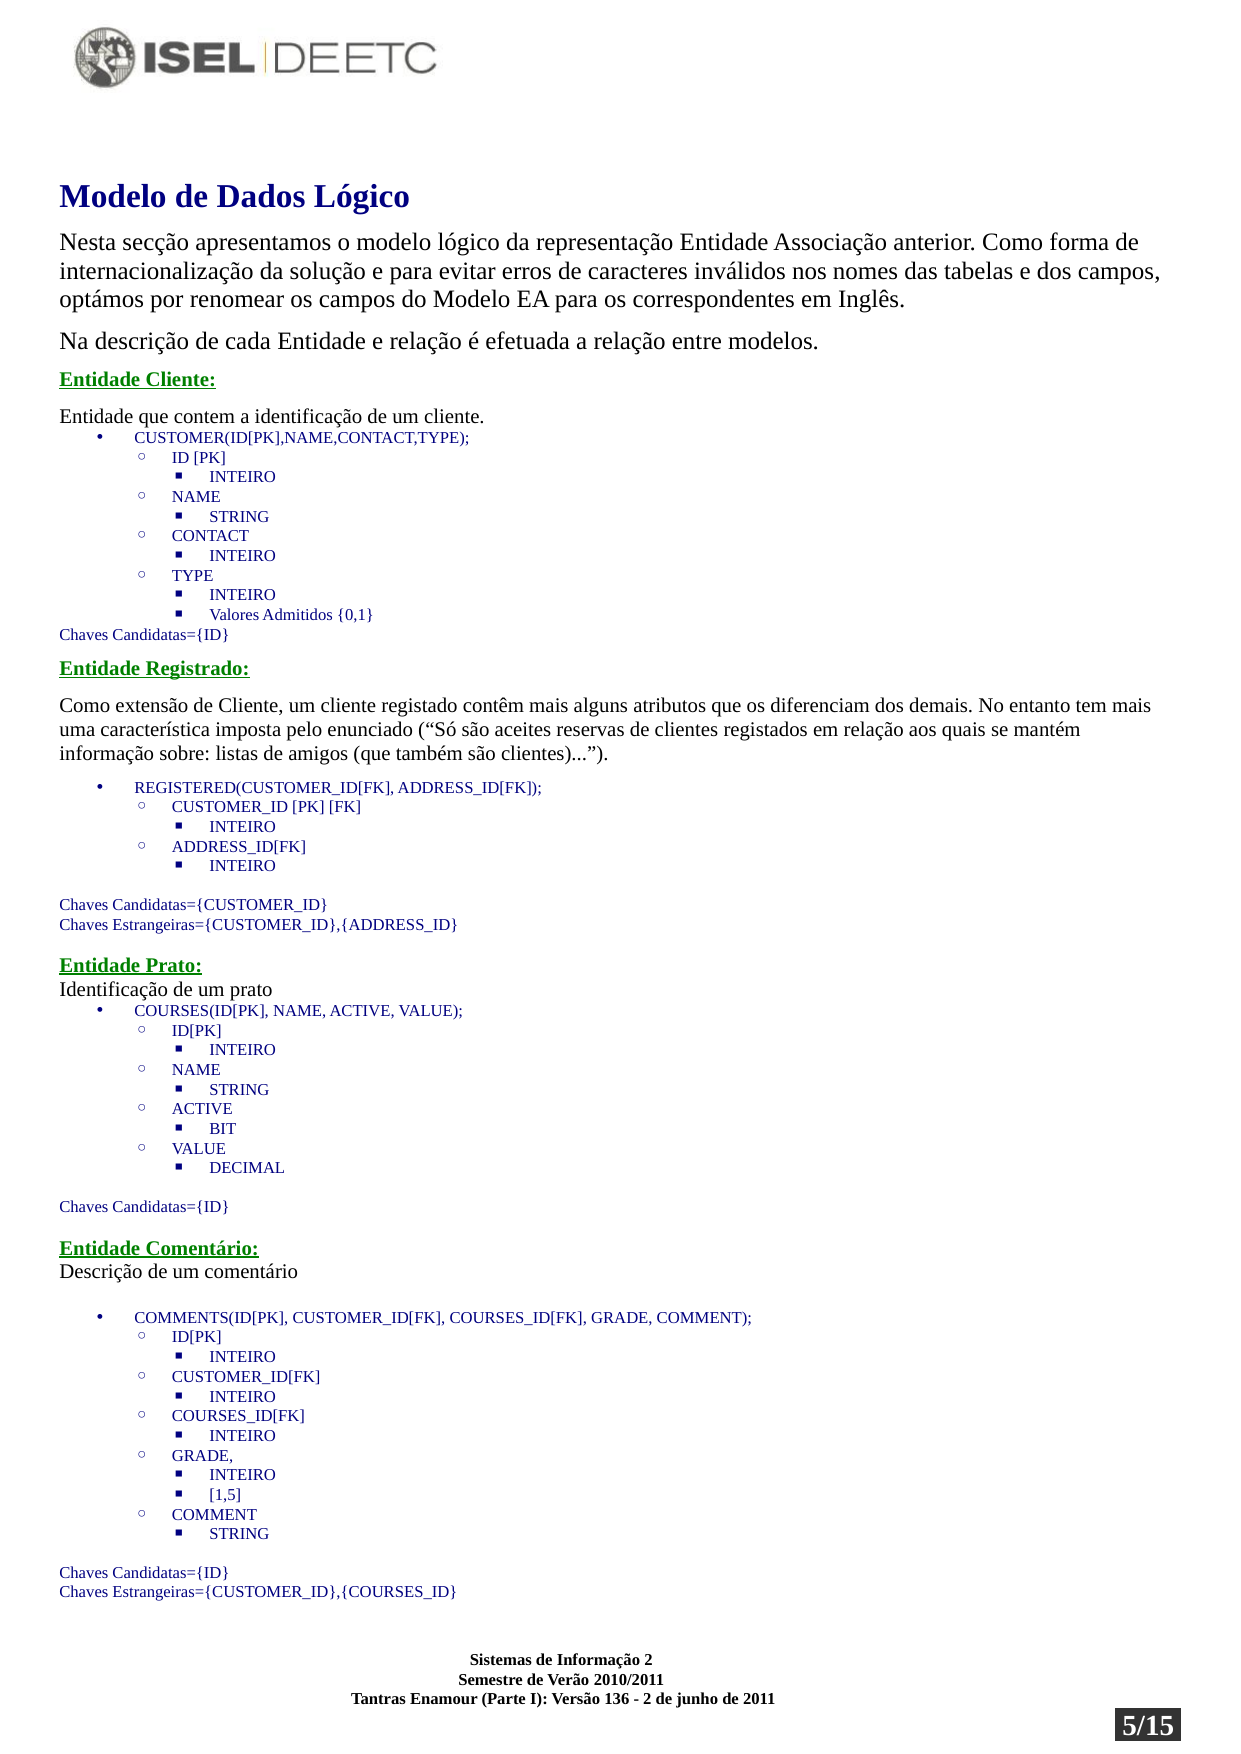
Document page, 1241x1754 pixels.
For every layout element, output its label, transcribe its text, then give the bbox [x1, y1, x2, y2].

list ACTIVE [134, 1099, 1181, 1119]
list COMMENT [134, 1504, 1181, 1524]
text Descrição de um comentário [59, 1259, 1181, 1283]
list INTEIRO [172, 1386, 1181, 1406]
list COURSES(ID[PK], NAME, ACTIVE, VALUE); [97, 1001, 1181, 1020]
list CUSTOMER(ID[PK],NAME,CONTACT,TYPE); [97, 428, 1181, 447]
list VALUE [134, 1138, 1181, 1158]
list ID[PK] [134, 1327, 1181, 1347]
list ID[PK] [134, 1020, 1181, 1040]
list INTEIRO [172, 817, 1181, 837]
list COURSES_ID[FK] [134, 1406, 1181, 1426]
text Entidade Registrado: [59, 656, 1181, 680]
list STRING [172, 1524, 1181, 1544]
list STRING [172, 1079, 1181, 1099]
list INTEIRO [172, 1465, 1181, 1485]
list CUSTOMER_ID[FK] [134, 1367, 1181, 1386]
text Identificação de um prato [59, 977, 1181, 1001]
text Entidade Comentário: [59, 1235, 1181, 1259]
text Chaves Candidatas={ID} [59, 1563, 1181, 1582]
text Chaves Estrangeiras={CUSTOMER_ID},{ADDRESS_ID} [59, 914, 1181, 933]
list ADDRESS_ID[FK] [134, 837, 1181, 856]
list INTEIRO [172, 1040, 1181, 1060]
list CUSTOMER_ID [PK] [FK] [134, 797, 1181, 817]
list ID [PK] [134, 447, 1181, 467]
list COMMENTS(ID[PK], CUSTOMER_ID[FK], COURSES_ID[FK], GRADE, COMMENT); [97, 1308, 1181, 1327]
text Entidade Prato: [59, 953, 1181, 977]
list INTEIRO [172, 467, 1181, 487]
list INTEIRO [172, 1347, 1181, 1367]
text Na descrição de cada Entidade e relação é efetuada a relação entre modelos. [59, 326, 1181, 354]
text Chaves Candidatas={ID} [59, 624, 1181, 644]
text Entidade Cliente: [59, 367, 1181, 391]
text Chaves Candidatas={ID} [59, 1197, 1181, 1216]
subtitle Modelo de Dados Lógico [59, 176, 1181, 214]
list REGISTERED(CUSTOMER_ID[FK], ADDRESS_ID[FK]); [97, 777, 1181, 797]
list CONTACT [134, 526, 1181, 546]
picture [65, 12, 467, 113]
list NAME [134, 487, 1181, 506]
list BIT [172, 1119, 1181, 1138]
list [1,5] [172, 1485, 1181, 1504]
list INTEIRO [172, 546, 1181, 566]
list INTEIRO [172, 1426, 1181, 1445]
text Chaves Estrangeiras={CUSTOMER_ID},{COURSES_ID} [59, 1582, 1181, 1601]
list Valores Admitidos {0,1} [172, 605, 1181, 624]
text Nesta secção apresentamos o modelo lógico da representação Entidade Associação anterior. Como forma de internacionalização da solução e para evitar erros de caracteres inválidos nos nomes das tabelas e dos campos, optámos por renomear os campos do Modelo EA para os correspondentes em Inglês. [59, 227, 1181, 313]
list GRADE, [134, 1445, 1181, 1465]
list INTEIRO [172, 856, 1181, 876]
list INTEIRO [172, 585, 1181, 605]
list DECIMAL [172, 1158, 1181, 1178]
list NAME [134, 1060, 1181, 1079]
list STRING [172, 506, 1181, 526]
text Entidade que contem a identificação de um cliente. [59, 404, 1181, 428]
text Como extensão de Cliente, um cliente registado contêm mais alguns atributos que os diferenciam dos demais. No entanto tem mais uma característica imposta pelo enunciado (“Só são aceites reservas de clientes registados em relação aos quais se mantém informação sobre: listas de amigos (que também são clientes)...”). [59, 693, 1181, 765]
text Chaves Candidatas={CUSTOMER_ID} [59, 895, 1181, 914]
list TYPE [134, 566, 1181, 585]
